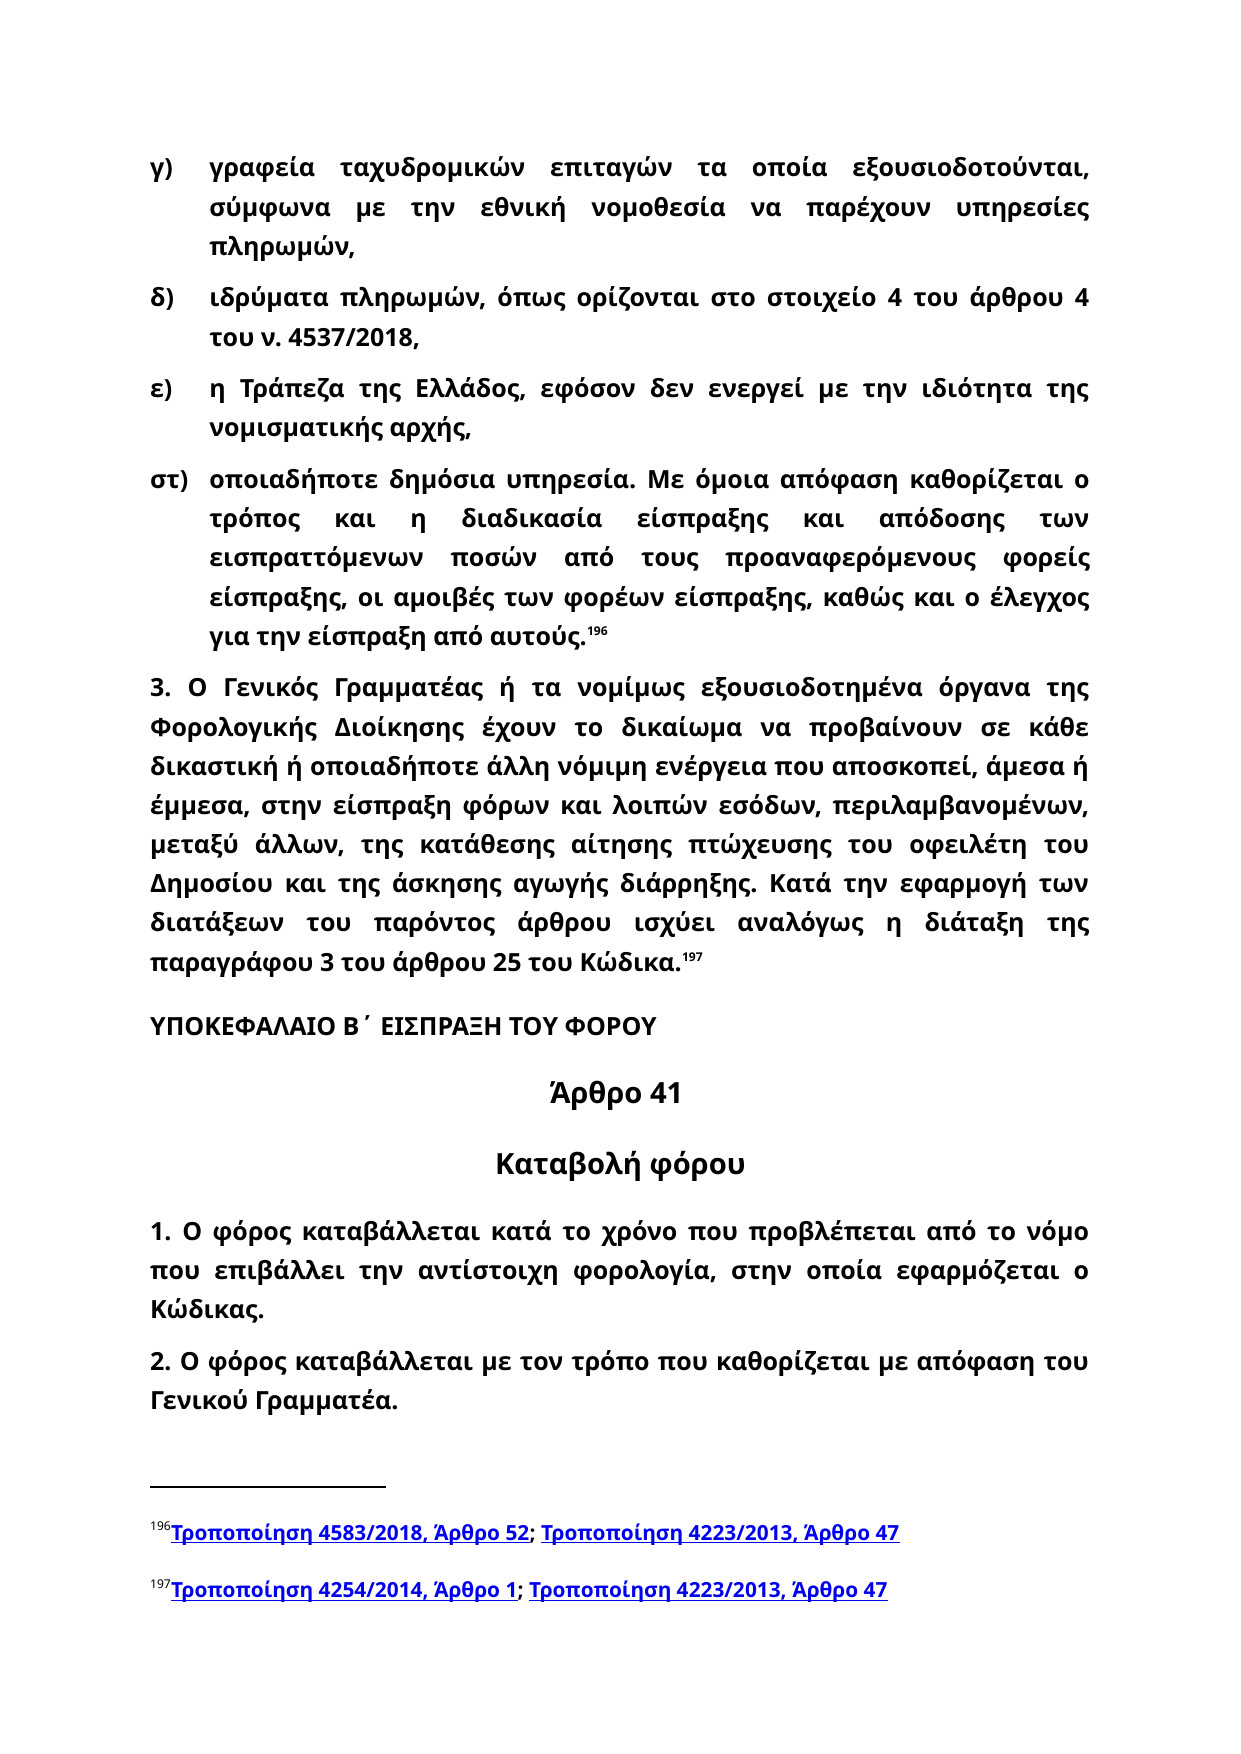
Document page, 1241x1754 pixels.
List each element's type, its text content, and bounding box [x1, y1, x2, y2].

list ε) η Τράπεζα της Ελλάδος, εφόσον δεν ενεργεί με την ιδιότητα της νομισματικής αρχής, [150, 371, 1090, 444]
text Τροποποίηση 4583/2018, Άρθρο 52; Τροποποίηση 4223/2013, Άρθρο 47 [150, 1518, 1090, 1546]
text 2. Ο φόρος καταβάλλεται με τον τρόπο που καθορίζεται με απόφαση του Γενικού Γραμματέα. [150, 1344, 1090, 1417]
text 3. Ο Γενικός Γραμματέας ή τα νομίμως εξουσιοδοτημένα όργανα της Φορολογικής Διοίκησης έχουν το δικαίωμα να προβαίνουν σε κάθε δικαστική ή οποιαδήποτε άλλη νόμιμη ενέργεια που αποσκοπεί, άμεσα ή έμμεσα, στην είσπραξη φόρων και λοιπών εσόδων, περιλαμβανομένων, μεταξύ άλλων, της κατάθεσης αίτησης πτώχευσης του οφειλέτη του Δημοσίου και της άσκησης αγωγής διάρρηξης. Κατά την εφαρμογή των διατάξεων του παρόντος άρθρου ισχύει αναλόγως η διάταξη της παραγράφου 3 του άρθρου 25 του Κώδικα. [150, 670, 1090, 978]
list δ) ιδρύματα πληρωμών, όπως ορίζονται στο στοιχείο 4 του άρθρου 4 του ν. 4537/2018, [150, 280, 1090, 353]
list στ) οποιαδήποτε δημόσια υπηρεσία. Με όμοια απόφαση καθορίζεται ο τρόπος και η διαδικασία είσπραξης και απόδοσης των εισπραττόμενων ποσών από τους προαναφερόμενους φορείς είσπραξης, οι αμοιβές των φορέων είσπραξης, καθώς και ο έλεγχος για την είσπραξη από αυτούς. [150, 462, 1090, 652]
text Τροποποίηση 4254/2014, Άρθρο 1; Τροποποίηση 4223/2013, Άρθρο 47 [150, 1576, 1090, 1604]
subtitle Καταβολή φόρου [150, 1143, 1090, 1183]
list γ) γραφεία ταχυδρομικών επιταγών τα οποία εξουσιοδοτούνται, σύμφωνα με την εθνική νομοθεσία να παρέχουν υπηρεσίες πληρωμών, [150, 150, 1090, 262]
subtitle Άρθρο 41 [150, 1072, 1090, 1112]
text 1. Ο φόρος καταβάλλεται κατά το χρόνο που προβλέπεται από το νόμο που επιβάλλει την αντίστοιχη φορολογία, στην οποία εφαρμόζεται ο Κώδικας. [150, 1214, 1090, 1326]
text ΥΠΟΚΕΦΑΛΑΙΟ Β΄ ΕΙΣΠΡΑΞΗ ΤΟΥ ΦΟΡΟΥ [150, 1008, 1090, 1042]
